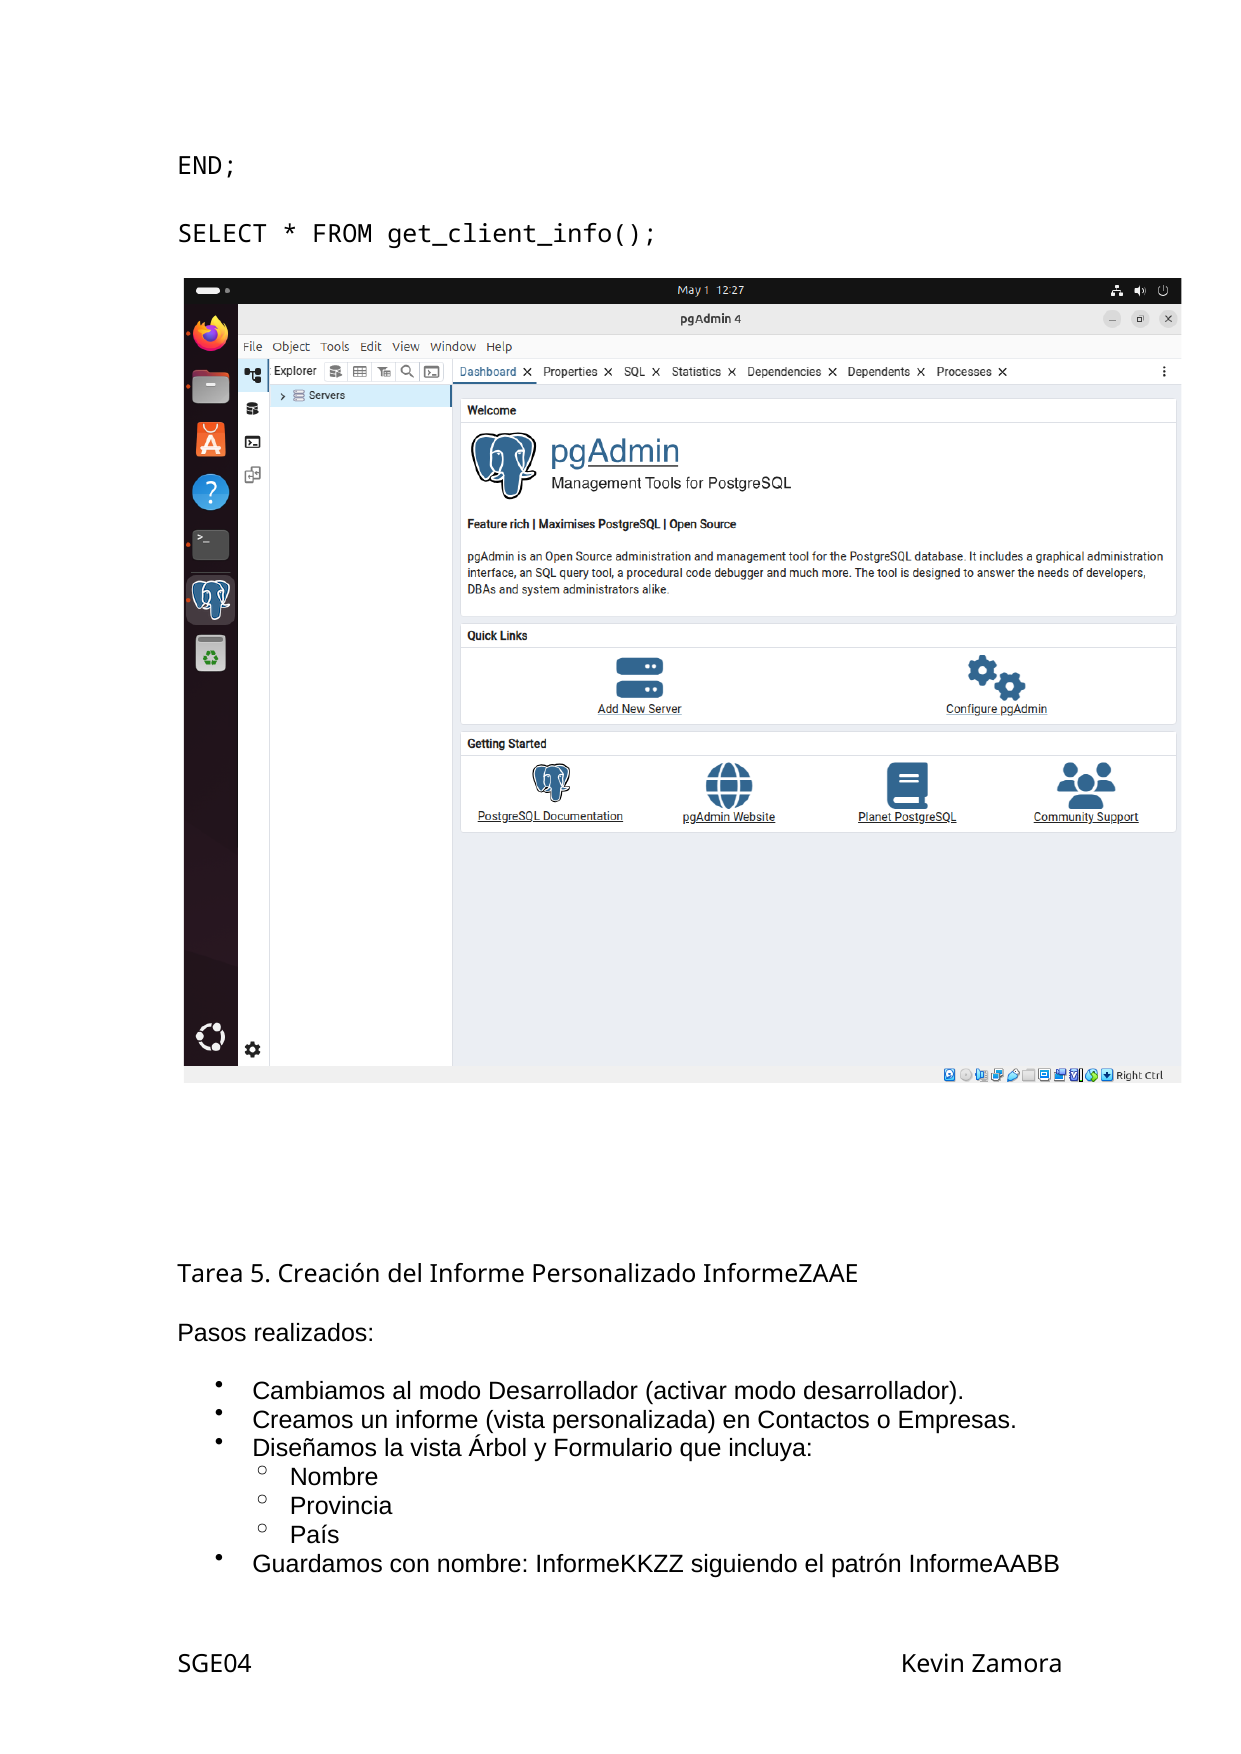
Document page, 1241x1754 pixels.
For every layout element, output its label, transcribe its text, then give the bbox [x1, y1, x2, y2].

subtitle SELECT * FROM get_client_info(); [177, 216, 1174, 250]
subtitle Creamos un informe (vista personalizada) en Contactos o Empresas. [214, 1404, 1174, 1433]
subtitle Provincia [252, 1491, 1174, 1520]
subtitle País [252, 1520, 1174, 1549]
subtitle Pasos realizados: [177, 1318, 1174, 1347]
subtitle Diseñamos la vista Árbol y Formulario que incluya: [214, 1433, 1174, 1462]
subtitle Tarea 5. Creación del Informe Personalizado InformeZAAE [177, 1255, 1174, 1289]
picture [183, 278, 1182, 1083]
subtitle Cambiamos al modo Desarrollador (activar modo desarrollador). [214, 1376, 1174, 1404]
subtitle Guardamos con nombre: InformeKKZZ siguiendo el patrón InformeAABB [214, 1549, 1174, 1578]
subtitle END; [177, 148, 1174, 182]
subtitle Nombre [252, 1462, 1174, 1491]
